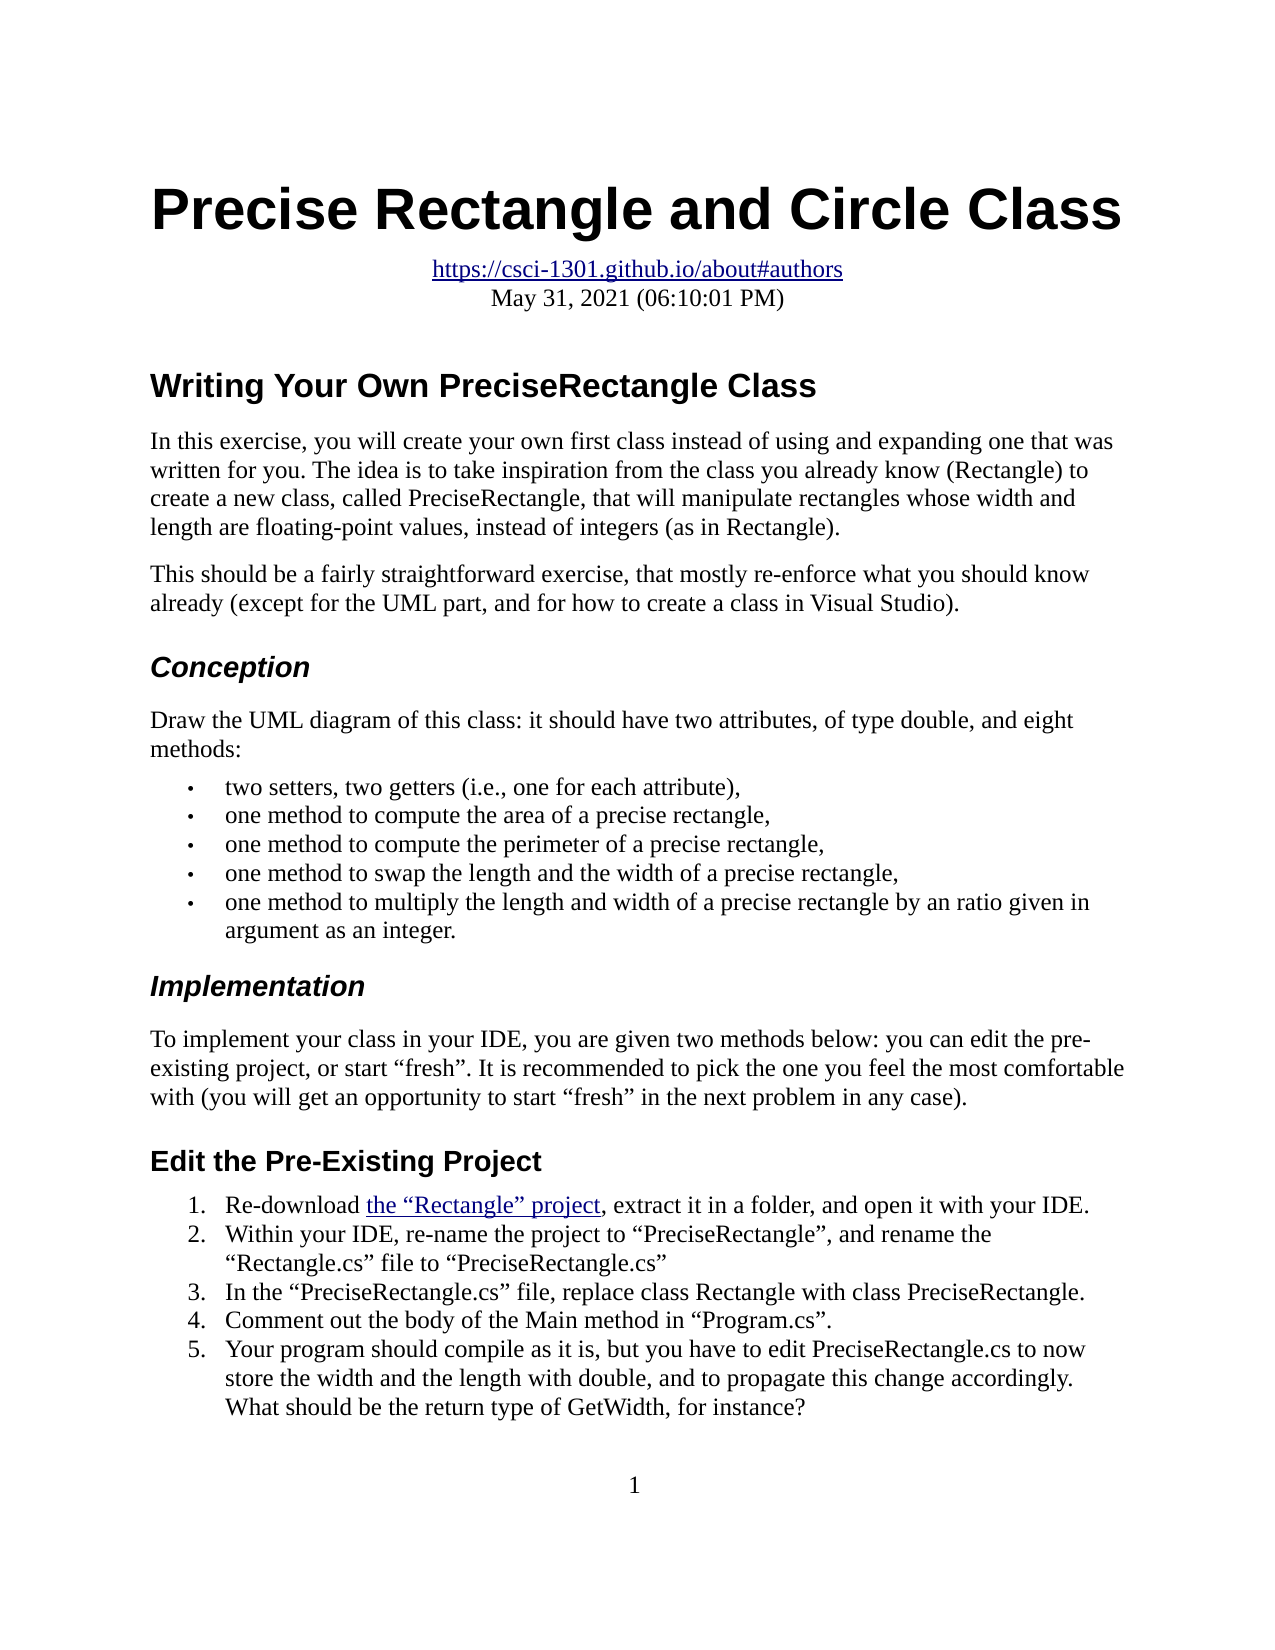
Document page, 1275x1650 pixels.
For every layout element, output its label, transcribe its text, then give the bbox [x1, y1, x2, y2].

text May 31, 2021 (06:10:01 PM) [150, 283, 1125, 312]
list two setters, two getters (i.e., one for each attribute), [187, 772, 1125, 801]
text This should be a fairly straightforward exercise, that mostly re-enforce what you should know already (except for the UML part, and for how to create a class in Visual Studio). [150, 559, 1125, 616]
list one method to compute the perimeter of a precise rectangle, [187, 829, 1125, 858]
text To implement your class in your IDE, you are given two methods below: you can edit the pre-existing project, or start “fresh”. It is recommended to pick the one you feel the most comfortable with (you will get an opportunity to start “fresh” in the next problem in any case). [150, 1024, 1125, 1111]
list Your program should compile as it is, but you have to edit PreciseRectangle.cs to now store the width and the length with double, and to propagate this change accordingly. What should be the return type of GetWidth, for instance? [187, 1334, 1125, 1421]
text https://csci-1301.github.io/about#authors [150, 254, 1125, 283]
list Re-download the “Rectangle” project, extract it in a folder, and open it with your IDE. [187, 1191, 1125, 1219]
subtitle Conception [150, 650, 1125, 684]
subtitle Implementation [150, 969, 1125, 1003]
list Comment out the body of the Main method in “Program.cs”. [187, 1306, 1125, 1334]
text In this exercise, you will create your own first class instead of using and expanding one that was written for you. The idea is to take inspiration from the class you already know (Rectangle) to create a new class, called PreciseRectangle, that will manipulate rectangles whose width and length are floating-point values, instead of integers (as in Rectangle). [150, 426, 1125, 541]
list In the “PreciseRectangle.cs” file, replace class Rectangle with class PreciseRectangle. [187, 1277, 1125, 1306]
subtitle Writing Your Own PreciseRectangle Class [150, 366, 1125, 404]
subtitle Edit the Pre-Existing Project [150, 1144, 1125, 1178]
title Precise Rectangle and Circle Class [150, 175, 1125, 242]
list one method to swap the length and the width of a precise rectangle, [187, 858, 1125, 887]
list Within your IDE, re-name the project to “PreciseRectangle”, and rename the “Rectangle.cs” file to “PreciseRectangle.cs” [187, 1219, 1125, 1277]
text Draw the UML diagram of this class: it should have two attributes, of type double, and eight methods: [150, 705, 1125, 763]
list one method to multiply the length and width of a precise rectangle by an ratio given in argument as an integer. [187, 887, 1125, 944]
list one method to compute the area of a precise rectangle, [187, 801, 1125, 829]
